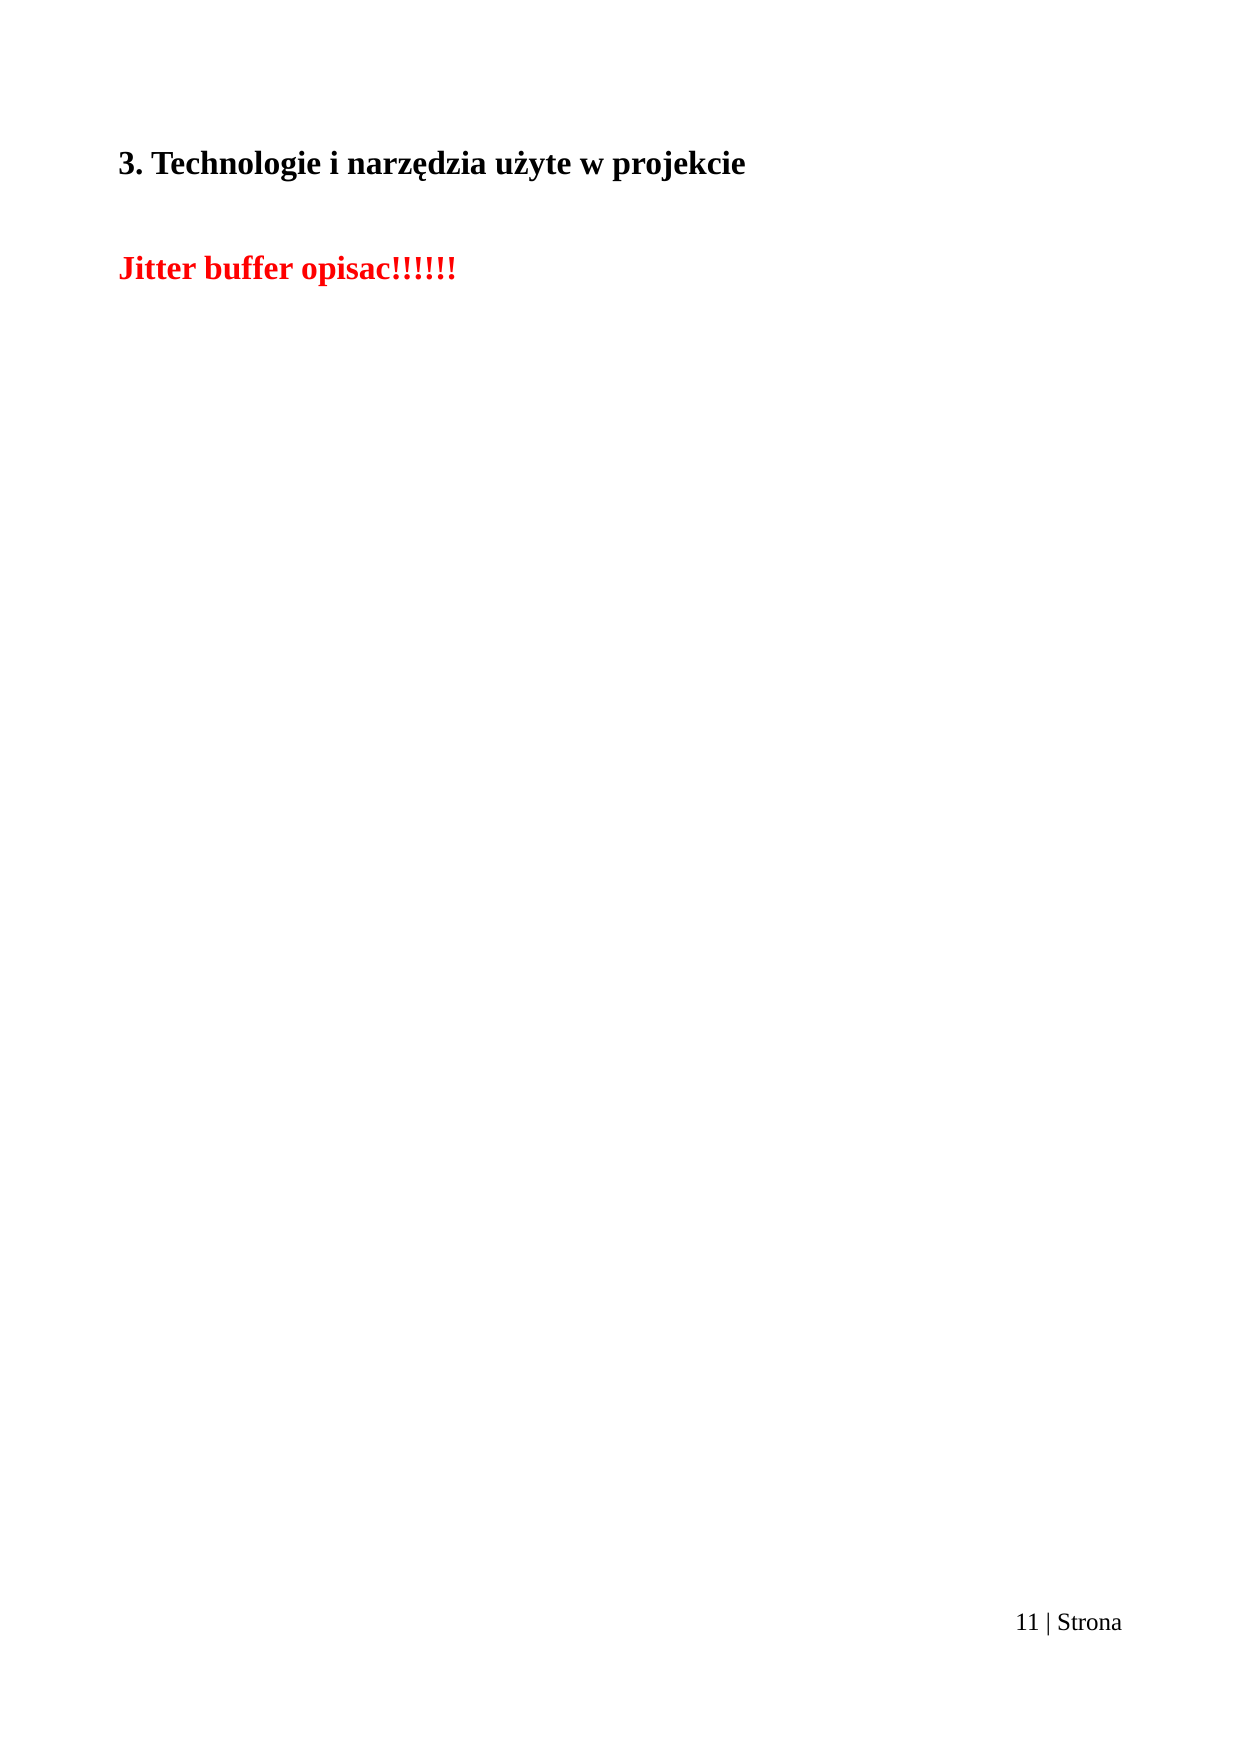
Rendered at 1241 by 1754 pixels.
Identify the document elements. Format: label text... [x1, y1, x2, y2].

subtitle 3. Technologie i narzędzia użyte w projekcie [118, 143, 1122, 182]
subtitle Jitter buffer opisac!!!!!! [118, 248, 1122, 287]
